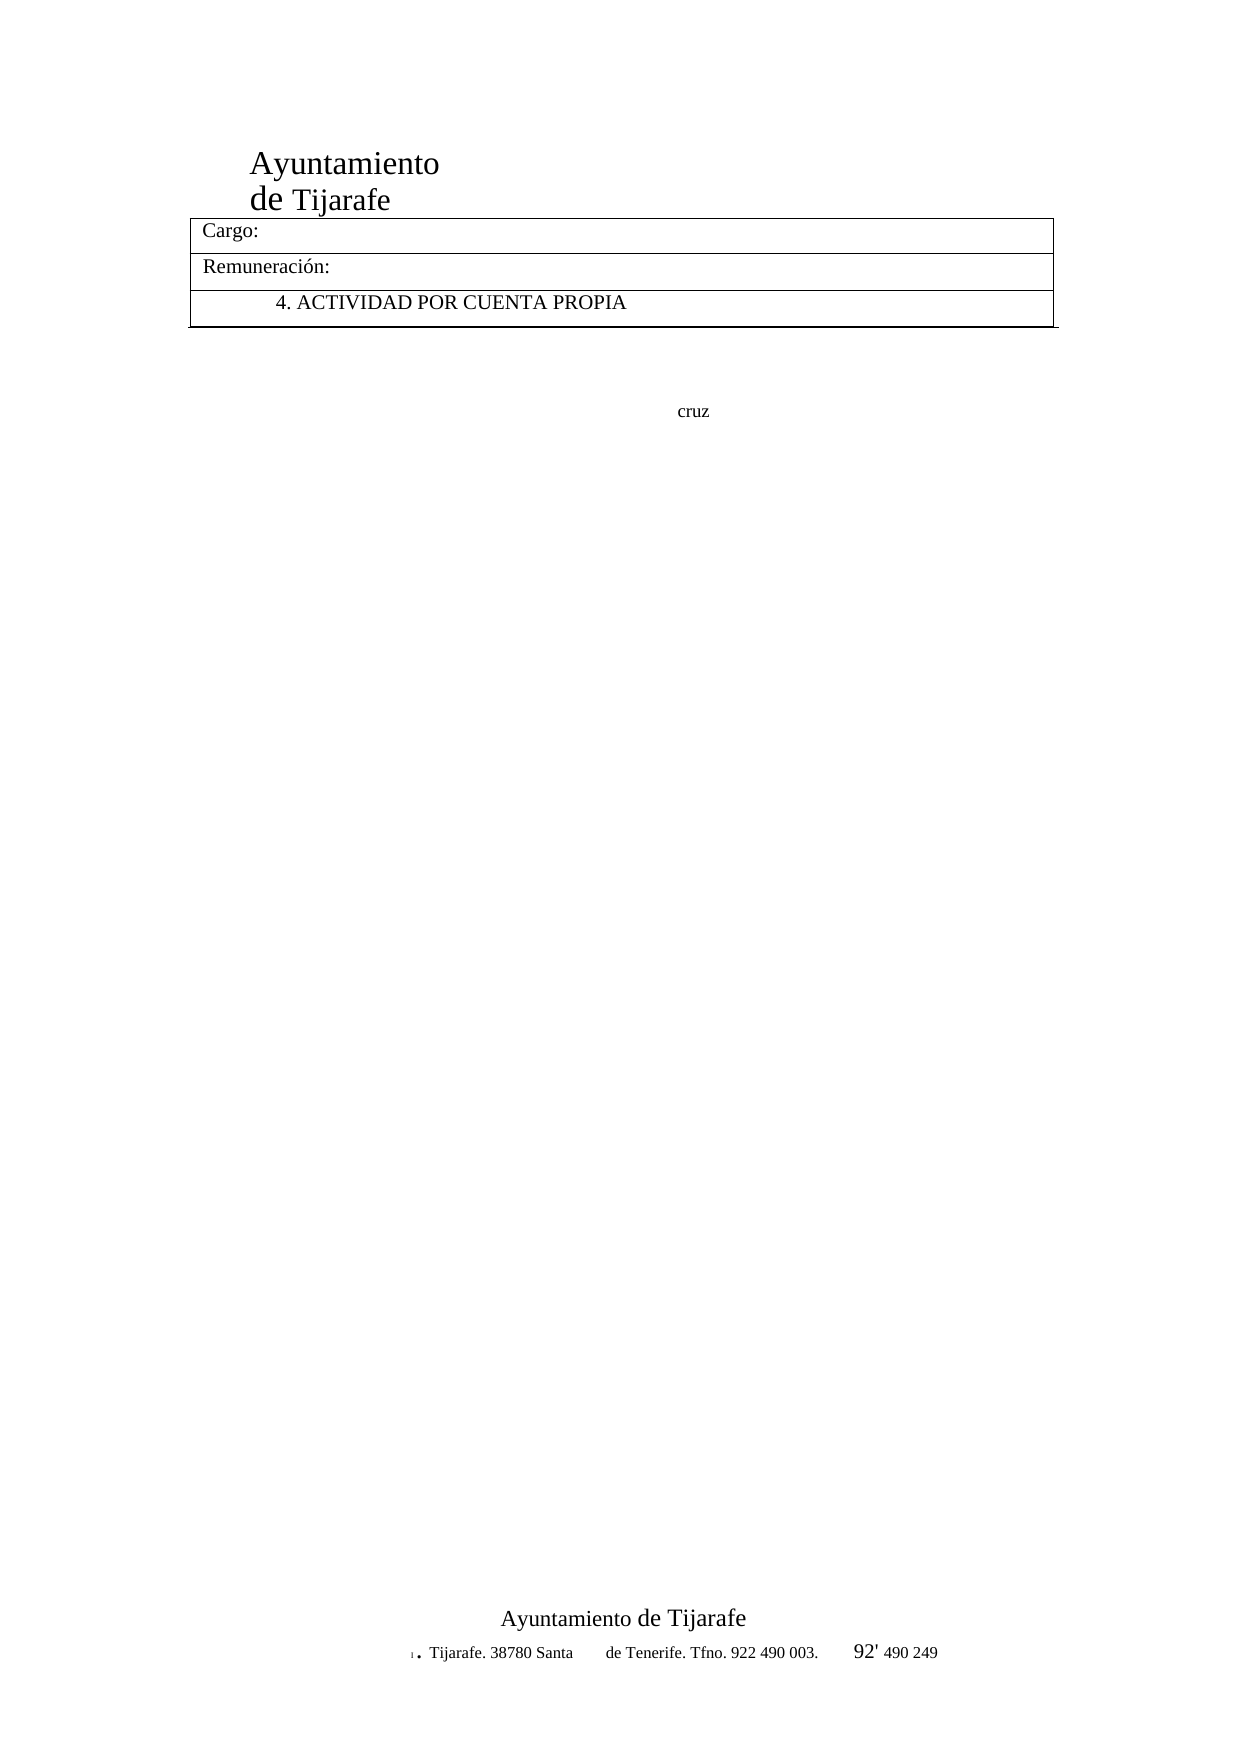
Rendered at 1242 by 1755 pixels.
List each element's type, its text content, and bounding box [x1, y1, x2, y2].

table_cell Cargo: [191, 219, 1053, 253]
table_cell Remuneración: [191, 254, 1053, 289]
text cruz [398, 400, 994, 422]
table_cell 4. ACTIVIDAD POR CUENTA PROPIA [191, 291, 1053, 326]
